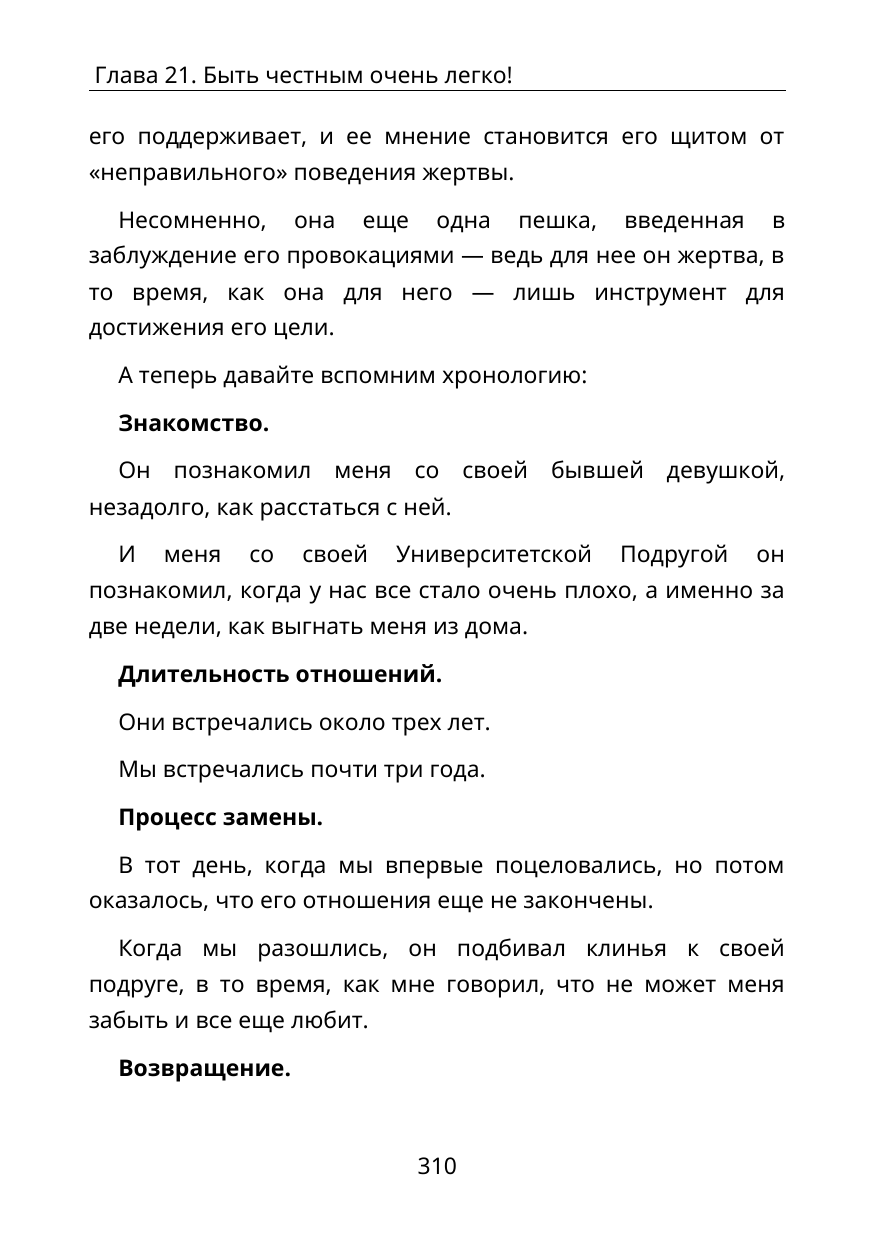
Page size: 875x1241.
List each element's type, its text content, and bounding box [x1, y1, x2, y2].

text Когда мы разошлись, он подбивал клинья к своей подруге, в то время, как мне говорил, что не может меня забыть и все еще любит. [88, 932, 786, 1035]
text И меня со своей Университетской Подругой он познакомил, когда у нас все стало очень плохо, а именно за две недели, как выгнать меня из дома. [88, 538, 786, 641]
text Он познакомил меня со своей бывшей девушкой, незадолго, как расстаться с ней. [88, 454, 786, 522]
text Мы встречались почти три года. [88, 753, 786, 784]
text Они встречались около трех лет. [88, 705, 786, 737]
text В тот день, когда мы впервые поцеловались, но потом оказалось, что его отношения еще не закончены. [88, 848, 786, 916]
text Процесс замены. [88, 801, 786, 832]
text А теперь давайте вспомним хронологию: [88, 359, 786, 390]
text Возвращение. [88, 1052, 786, 1083]
text Несомненно, она еще одна пешка, введенная в заблуждение его провокациями — ведь для нее он жертва, в то время, как она для него — лишь инструмент для достижения его цели. [88, 203, 786, 343]
text Знакомство. [88, 407, 786, 438]
text Длительность отношений. [88, 658, 786, 689]
text его поддерживает, и ее мнение становится его щитом от «неправильного» поведения жертвы. [88, 120, 786, 187]
